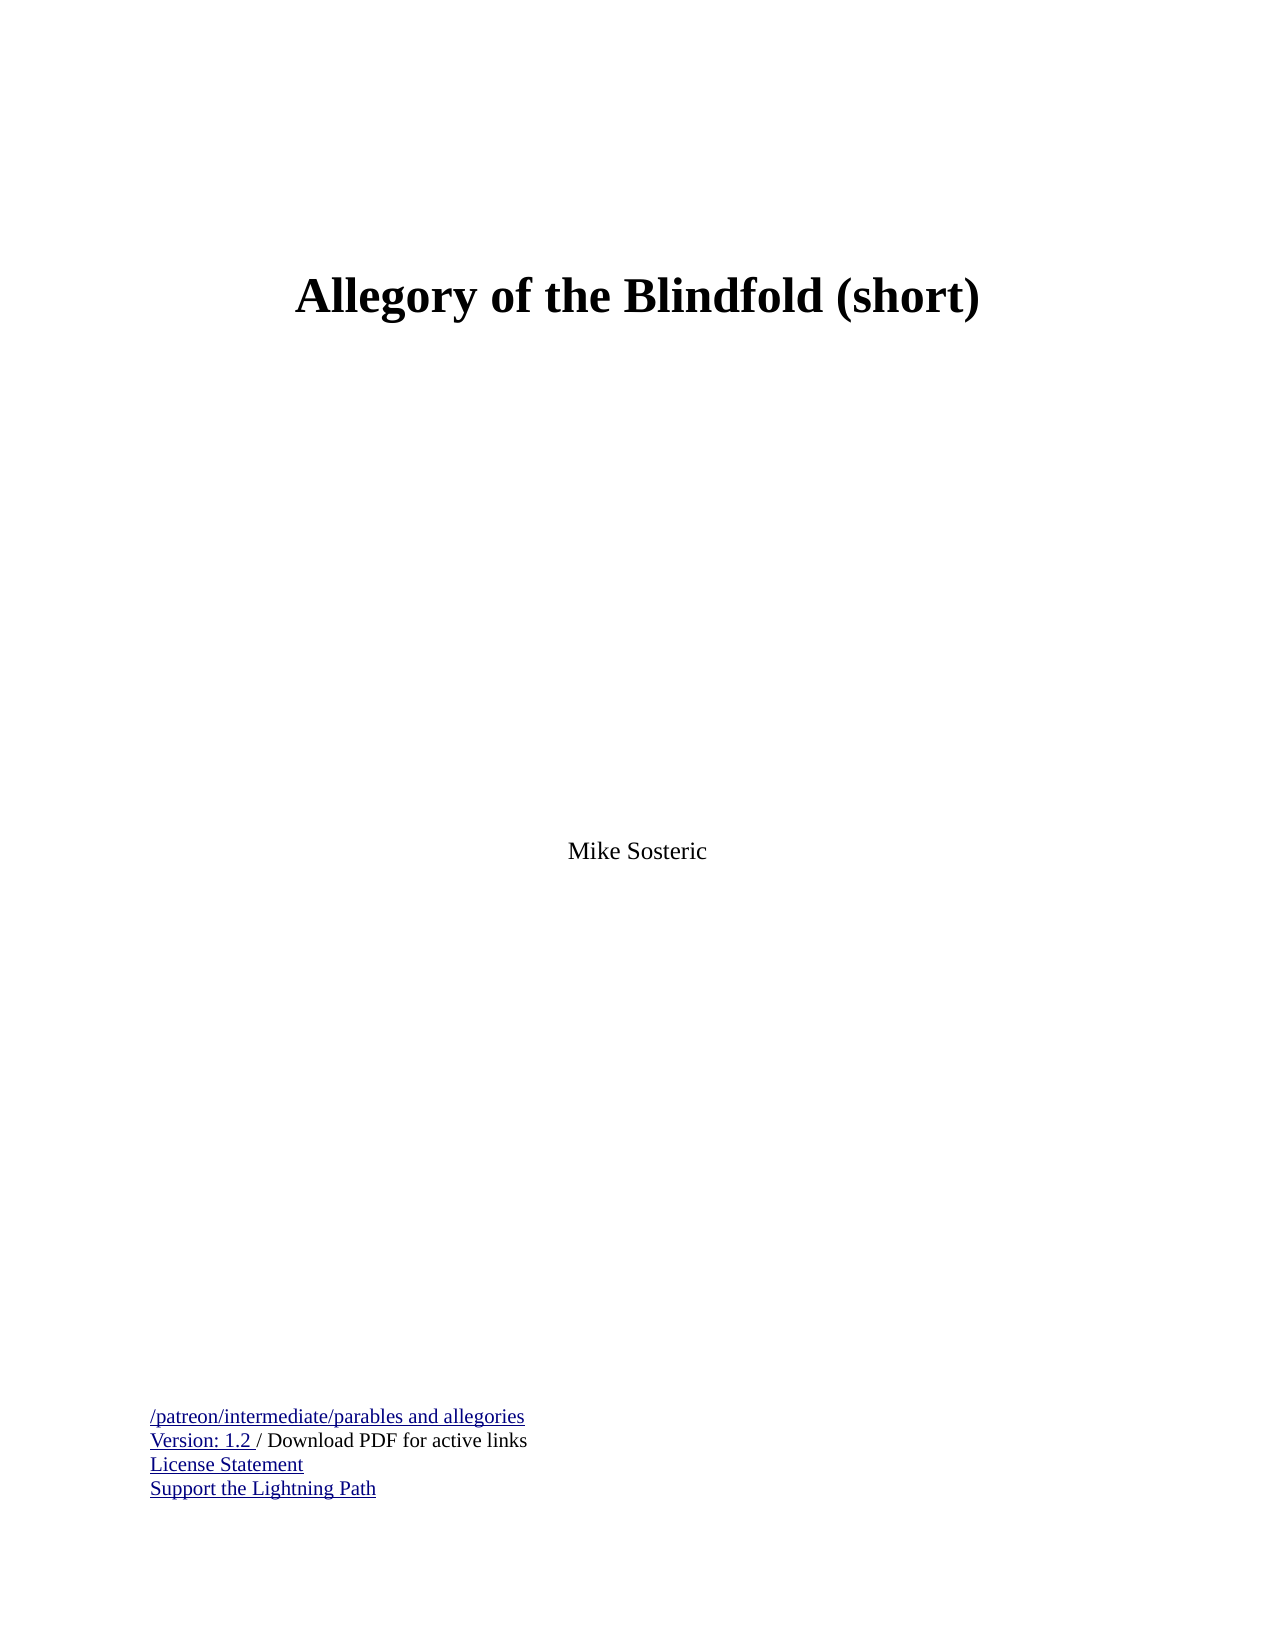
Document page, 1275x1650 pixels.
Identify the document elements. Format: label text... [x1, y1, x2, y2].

text Mike Sosteric [150, 836, 1125, 865]
text Allegory of the Blindfold (short) [150, 266, 1125, 324]
